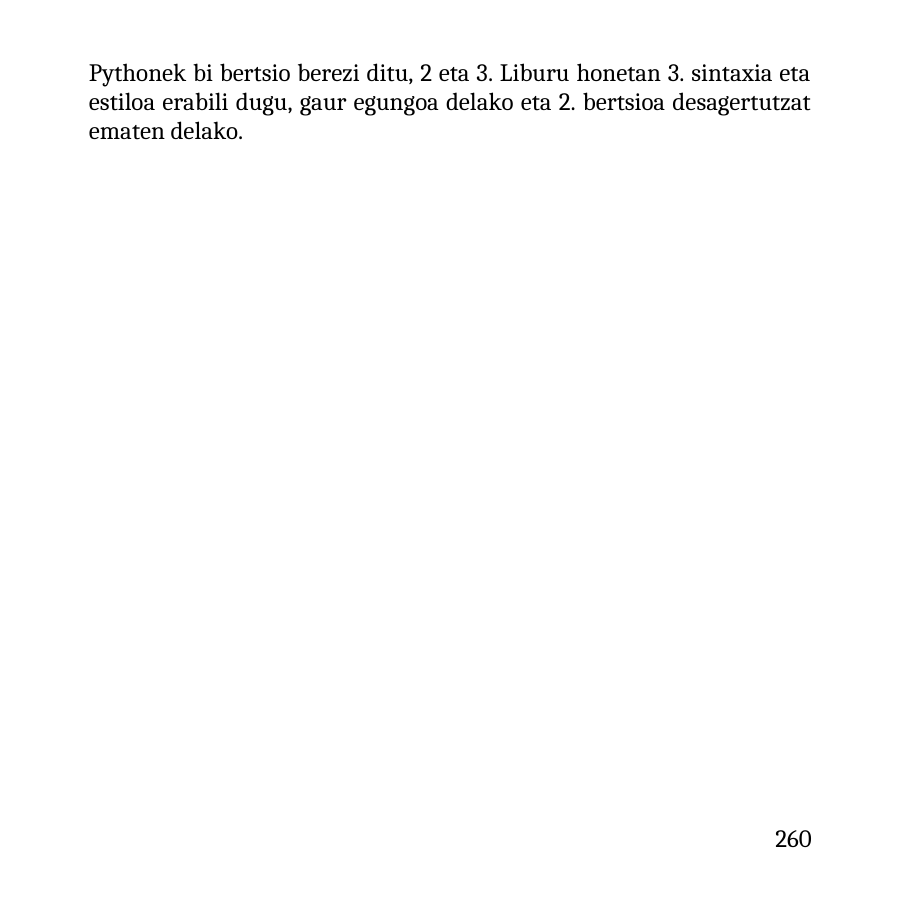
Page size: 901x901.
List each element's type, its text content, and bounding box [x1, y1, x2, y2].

text Pythonek bi bertsio berezi ditu, 2 eta 3. Liburu honetan 3. sintaxia eta estiloa erabili dugu, gaur egungoa delako eta 2. bertsioa desagertutzat ematen delako. [89, 59, 811, 145]
